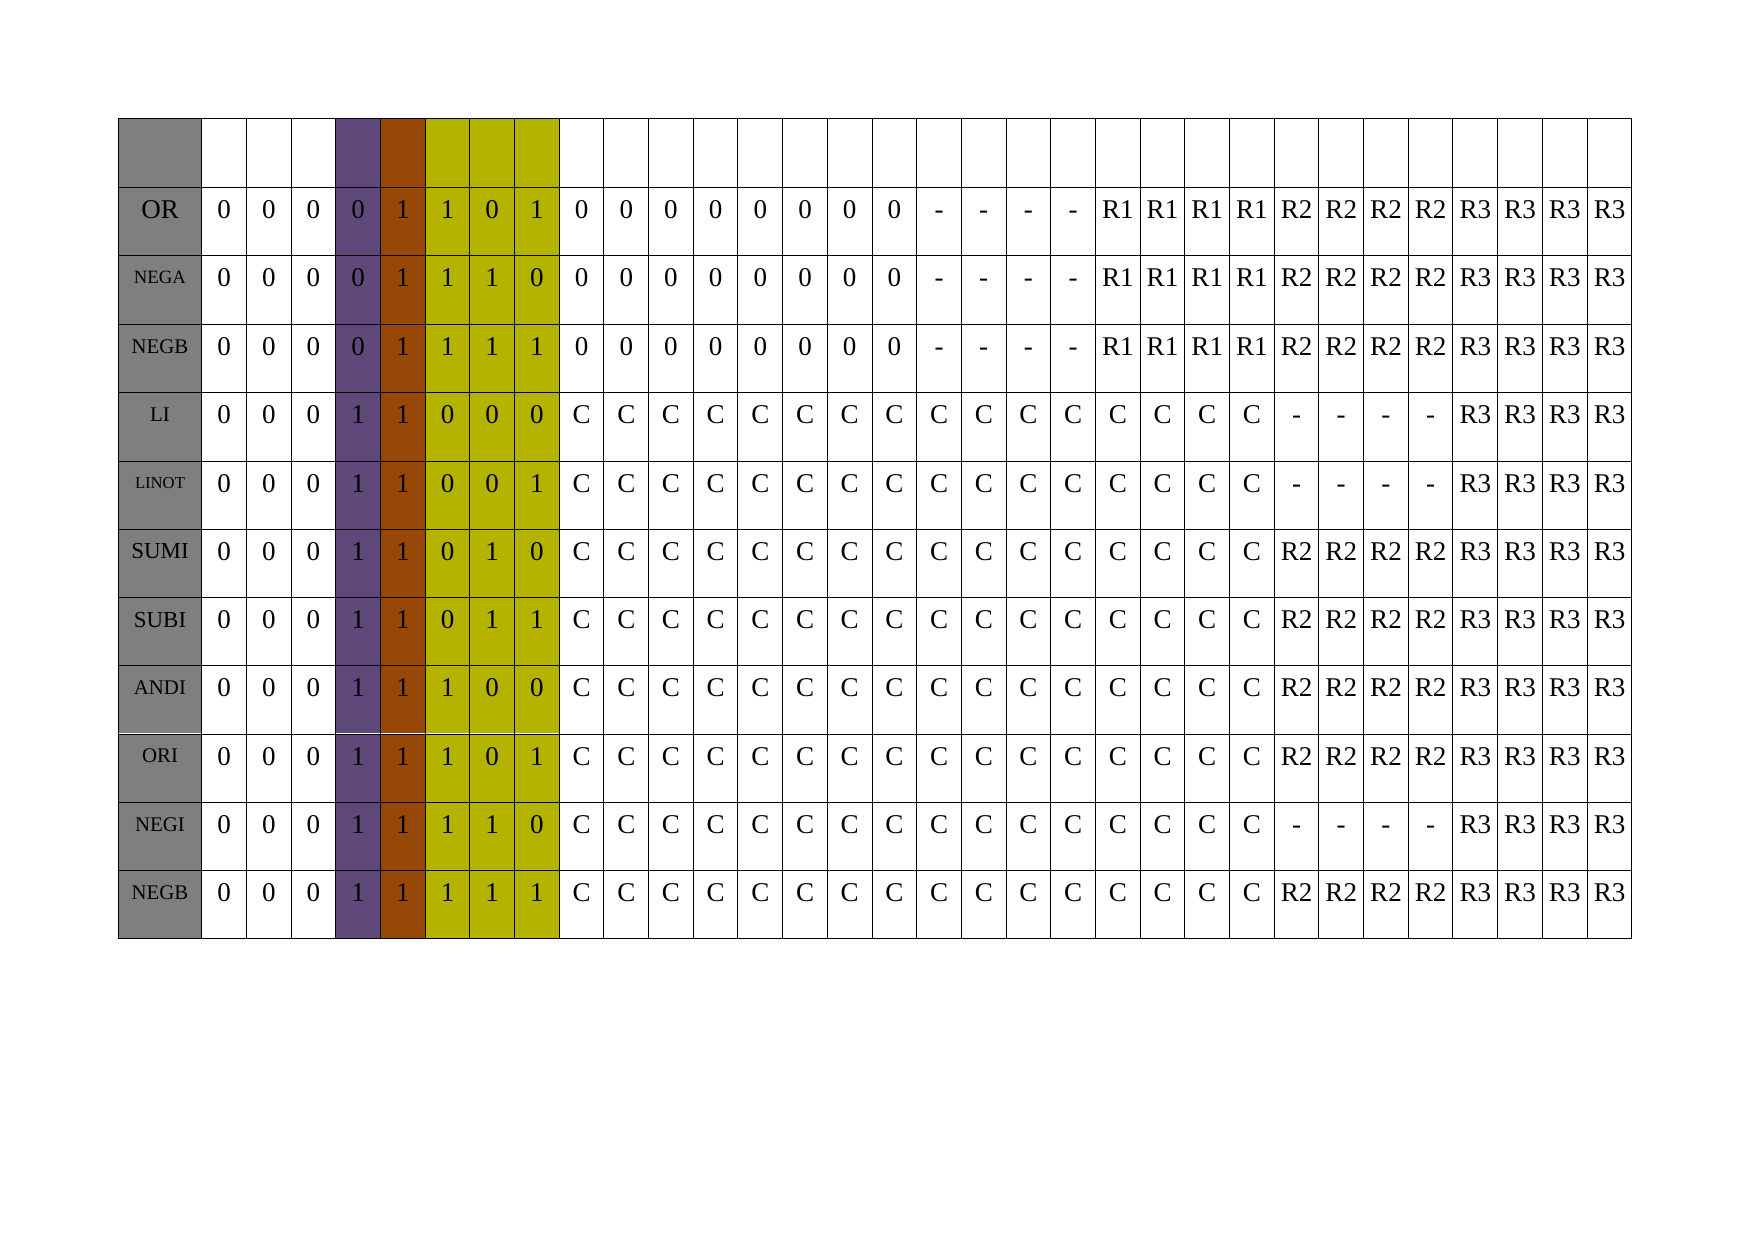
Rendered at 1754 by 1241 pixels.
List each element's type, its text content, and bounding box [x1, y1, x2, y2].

table_cell R3 [1588, 256, 1631, 324]
table_cell C [694, 666, 737, 733]
table_cell C [1007, 803, 1050, 870]
table_cell C [649, 530, 693, 597]
table_cell - [962, 188, 1006, 255]
table_cell C [917, 871, 961, 938]
table_cell [336, 119, 380, 187]
table_cell C [694, 598, 737, 665]
table_cell R3 [1453, 735, 1497, 802]
table_cell - [1051, 256, 1095, 324]
table_cell - [1051, 325, 1095, 392]
table_cell R2 [1319, 666, 1363, 733]
table_cell C [1096, 803, 1140, 870]
table_cell C [873, 530, 916, 597]
table_cell - [1051, 119, 1095, 187]
table_cell [1230, 119, 1274, 187]
table_cell C [649, 803, 693, 870]
table_cell C [1007, 393, 1050, 461]
table_cell C [1096, 666, 1140, 733]
table_cell C [1051, 462, 1095, 529]
table_cell C [1141, 735, 1184, 802]
table_cell 0 [292, 735, 335, 802]
table_cell C [783, 666, 827, 733]
table_cell - [1007, 256, 1050, 324]
table_cell R2 [1319, 598, 1363, 665]
table_cell R1 [1230, 188, 1274, 255]
table_cell 1 [470, 803, 514, 870]
table_cell C [962, 530, 1006, 597]
table_cell R1 [1141, 325, 1184, 392]
table_cell C [694, 803, 737, 870]
table_cell R3 [1543, 666, 1587, 733]
table_cell C [1185, 393, 1229, 461]
table_cell 0 [649, 188, 693, 255]
table_cell LINOT [119, 462, 201, 529]
table_cell R3 [1453, 871, 1497, 938]
table_cell C [1007, 666, 1050, 733]
table_cell R3 [1498, 735, 1542, 802]
table_cell [1453, 119, 1497, 187]
table_cell R3 [1498, 666, 1542, 733]
table_cell - [1319, 803, 1363, 870]
table_cell 1 [426, 735, 469, 802]
table_cell R3 [1588, 530, 1631, 597]
table_cell 1 [426, 256, 469, 324]
table_cell R3 [1588, 871, 1631, 938]
table_cell C [1007, 735, 1050, 802]
table_cell R3 [1453, 530, 1497, 597]
table_cell [381, 119, 425, 187]
table_cell C [1230, 530, 1274, 597]
table_cell C [1230, 462, 1274, 529]
table_cell C [828, 735, 872, 802]
table_cell C [1230, 871, 1274, 938]
table_cell 0 [247, 530, 291, 597]
table_cell R3 [1453, 325, 1497, 392]
table_cell 1 [381, 530, 425, 597]
table_cell 0 [694, 256, 737, 324]
table_cell 0 [292, 871, 335, 938]
table_cell C [1185, 666, 1229, 733]
table_cell 1 [470, 256, 514, 324]
table_cell C [828, 393, 872, 461]
table_cell C [1141, 530, 1184, 597]
table_cell 1 [515, 735, 559, 802]
table_cell R2 [1275, 188, 1318, 255]
table_cell C [560, 393, 603, 461]
table_cell [1319, 119, 1363, 187]
table_cell C [649, 598, 693, 665]
table_cell C [1096, 871, 1140, 938]
table_cell R1 [1230, 256, 1274, 324]
table_cell R3 [1498, 188, 1542, 255]
table_cell C [1051, 598, 1095, 665]
table_cell C [783, 393, 827, 461]
table_cell 1 [336, 803, 380, 870]
table_cell 1 [336, 530, 380, 597]
table_cell 1 [381, 666, 425, 733]
table_cell C [1051, 530, 1095, 597]
table_cell - [1409, 803, 1452, 870]
table_cell R2 [1409, 188, 1452, 255]
table_cell C [1051, 735, 1095, 802]
table_cell C [738, 666, 782, 733]
table_cell C [1007, 598, 1050, 665]
table_cell [560, 119, 603, 187]
table_cell R2 [1275, 598, 1318, 665]
table_cell 0 [247, 256, 291, 324]
table_cell 0 [292, 188, 335, 255]
table_cell 0 [202, 256, 246, 324]
table_cell 0 [292, 530, 335, 597]
table_cell C [1096, 598, 1140, 665]
table_cell C [1230, 598, 1274, 665]
table_cell - [1007, 119, 1050, 187]
table_cell - [1409, 462, 1452, 529]
table_cell C [738, 530, 782, 597]
table_cell - [1364, 462, 1408, 529]
table_cell R3 [1453, 803, 1497, 870]
table_cell C [783, 803, 827, 870]
table_cell C [783, 871, 827, 938]
table_cell [738, 119, 782, 187]
table_cell C [962, 735, 1006, 802]
table_cell - [1319, 462, 1363, 529]
table_cell 0 [292, 393, 335, 461]
table_cell 0 [560, 188, 603, 255]
table_cell 1 [515, 598, 559, 665]
table_cell 0 [515, 803, 559, 870]
table_cell 0 [873, 188, 916, 255]
table_cell C [1230, 803, 1274, 870]
table_cell ORI [119, 735, 201, 802]
table_cell 1 [336, 666, 380, 733]
table_cell - [1364, 393, 1408, 461]
table_cell R2 [1275, 666, 1318, 733]
table_cell C [560, 462, 603, 529]
table_cell R2 [1409, 530, 1452, 597]
table_cell C [1185, 530, 1229, 597]
table_cell C [1051, 803, 1095, 870]
table_cell [694, 119, 737, 187]
table_cell R2 [1319, 735, 1363, 802]
table_cell 1 [381, 462, 425, 529]
table_cell C [604, 666, 648, 733]
table_cell 1 [381, 598, 425, 665]
table_cell 0 [604, 256, 648, 324]
table_cell 1 [381, 871, 425, 938]
table_cell C [738, 803, 782, 870]
table_cell NEGB [119, 871, 201, 938]
table_cell C [873, 393, 916, 461]
table_cell R3 [1453, 598, 1497, 665]
table_cell 0 [873, 325, 916, 392]
table_cell C [873, 598, 916, 665]
table_cell - [962, 325, 1006, 392]
table_cell [1588, 119, 1631, 187]
table_cell 0 [470, 393, 514, 461]
table_cell 0 [694, 325, 737, 392]
table_cell 0 [202, 598, 246, 665]
table_cell [1498, 119, 1542, 187]
table_cell C [1230, 735, 1274, 802]
table_cell C [604, 393, 648, 461]
table_cell C [828, 598, 872, 665]
table_cell C [962, 598, 1006, 665]
table_cell 0 [336, 188, 380, 255]
table_cell 0 [694, 188, 737, 255]
table_cell - [1364, 803, 1408, 870]
table_cell 0 [292, 666, 335, 733]
table_cell R2 [1409, 666, 1452, 733]
table_cell C [873, 803, 916, 870]
table_cell C [694, 735, 737, 802]
table_cell 0 [470, 735, 514, 802]
table_cell C [738, 735, 782, 802]
table_cell 1 [470, 325, 514, 392]
table_cell R3 [1588, 803, 1631, 870]
table_cell 0 [247, 735, 291, 802]
table_cell C [917, 462, 961, 529]
table_cell R2 [1409, 598, 1452, 665]
table_cell C [828, 871, 872, 938]
table_cell C [873, 666, 916, 733]
table_cell C [1185, 462, 1229, 529]
table_cell 0 [202, 735, 246, 802]
table_cell C [962, 871, 1006, 938]
table_cell 0 [292, 598, 335, 665]
table_cell R3 [1453, 393, 1497, 461]
table_cell C [738, 598, 782, 665]
table_cell 1 [381, 735, 425, 802]
table_cell 0 [202, 188, 246, 255]
table_cell R3 [1543, 462, 1587, 529]
table_cell C [604, 803, 648, 870]
table_cell C [1051, 666, 1095, 733]
table_cell R2 [1275, 530, 1318, 597]
table_cell R1 [1185, 256, 1229, 324]
table_cell R3 [1498, 462, 1542, 529]
table_cell C [1185, 803, 1229, 870]
table_cell C [560, 871, 603, 938]
table_cell R2 [1319, 325, 1363, 392]
table_cell [649, 119, 693, 187]
table_cell R2 [1409, 256, 1452, 324]
table_cell C [1096, 735, 1140, 802]
table_cell R3 [1588, 393, 1631, 461]
table_cell R2 [1364, 871, 1408, 938]
table_cell C [962, 666, 1006, 733]
table_cell 1 [381, 325, 425, 392]
table_cell 0 [783, 325, 827, 392]
table_cell C [873, 871, 916, 938]
table_cell R2 [1275, 256, 1318, 324]
table_cell C [1051, 393, 1095, 461]
table_cell C [694, 462, 737, 529]
table_cell 0 [560, 256, 603, 324]
table_cell C [828, 803, 872, 870]
table_cell [1141, 119, 1184, 187]
table_cell R3 [1498, 393, 1542, 461]
table_cell ANDI [119, 666, 201, 733]
table_cell R2 [1409, 735, 1452, 802]
table_cell - [1275, 462, 1318, 529]
table_cell 0 [292, 256, 335, 324]
table_cell R3 [1543, 188, 1587, 255]
table_cell C [917, 530, 961, 597]
table_cell [1275, 119, 1318, 187]
table_cell R2 [1319, 256, 1363, 324]
table_cell - [917, 188, 961, 255]
table_cell R3 [1498, 598, 1542, 665]
table_cell C [738, 871, 782, 938]
table_cell R3 [1498, 325, 1542, 392]
table_cell C [783, 530, 827, 597]
table_cell - [962, 119, 1006, 187]
table_cell SUMI [119, 530, 201, 597]
table_cell C [962, 393, 1006, 461]
table_cell C [1141, 462, 1184, 529]
table_cell R1 [1185, 325, 1229, 392]
table_cell 0 [783, 188, 827, 255]
table_cell 1 [426, 666, 469, 733]
table_cell R2 [1364, 666, 1408, 733]
table_cell 0 [247, 871, 291, 938]
table_cell 0 [202, 666, 246, 733]
table_cell 0 [202, 530, 246, 597]
table_cell R2 [1319, 530, 1363, 597]
table_cell 0 [828, 325, 872, 392]
table_cell R3 [1588, 325, 1631, 392]
table_cell [1409, 119, 1452, 187]
table_cell C [1141, 871, 1184, 938]
table_cell C [917, 666, 961, 733]
table_cell R1 [1141, 188, 1184, 255]
table_cell R2 [1364, 325, 1408, 392]
table_cell R1 [1096, 325, 1140, 392]
table_cell C [1141, 598, 1184, 665]
table_cell [1096, 119, 1140, 187]
table_cell R1 [1096, 256, 1140, 324]
table_cell 0 [649, 256, 693, 324]
table_cell [873, 119, 916, 187]
table_cell C [783, 598, 827, 665]
table_cell R3 [1543, 325, 1587, 392]
table_cell - [1007, 325, 1050, 392]
table_cell C [1007, 530, 1050, 597]
table_cell 1 [426, 871, 469, 938]
table_cell 0 [247, 393, 291, 461]
table_cell 1 [381, 256, 425, 324]
table_cell C [1185, 735, 1229, 802]
table_cell 0 [292, 462, 335, 529]
table_cell R2 [1364, 256, 1408, 324]
table_cell C [1007, 462, 1050, 529]
table_cell R2 [1275, 871, 1318, 938]
table_cell C [917, 803, 961, 870]
table_cell 0 [426, 462, 469, 529]
table_cell C [694, 530, 737, 597]
table_cell C [917, 735, 961, 802]
table_cell 1 [381, 188, 425, 255]
table_cell C [738, 462, 782, 529]
table_cell 0 [604, 188, 648, 255]
table_cell 0 [247, 462, 291, 529]
table_cell C [1141, 393, 1184, 461]
table_cell 0 [604, 325, 648, 392]
table_cell 0 [202, 462, 246, 529]
table_cell R3 [1588, 598, 1631, 665]
table_cell 0 [515, 256, 559, 324]
table_cell 0 [470, 666, 514, 733]
table_cell 0 [515, 393, 559, 461]
table_cell - [1007, 188, 1050, 255]
table_cell R3 [1588, 188, 1631, 255]
table_cell C [1051, 871, 1095, 938]
table_cell R3 [1498, 256, 1542, 324]
table_cell [119, 119, 201, 187]
table_cell [783, 119, 827, 187]
table_cell LI [119, 393, 201, 461]
table_cell R3 [1498, 803, 1542, 870]
table_cell 1 [470, 598, 514, 665]
table_cell 0 [247, 188, 291, 255]
table_cell R1 [1185, 188, 1229, 255]
table_cell R3 [1543, 735, 1587, 802]
table_cell NEGA [119, 256, 201, 324]
table_cell - [917, 119, 961, 187]
table_cell C [604, 871, 648, 938]
table_cell C [649, 735, 693, 802]
table_cell C [1007, 871, 1050, 938]
table_cell 0 [336, 325, 380, 392]
table_cell C [783, 462, 827, 529]
table_cell [828, 119, 872, 187]
table_cell NEGB [119, 325, 201, 392]
table_cell 1 [470, 871, 514, 938]
table_cell 0 [828, 188, 872, 255]
table_cell C [1230, 393, 1274, 461]
table_cell C [560, 666, 603, 733]
table_cell R2 [1364, 598, 1408, 665]
table_cell R1 [1230, 325, 1274, 392]
table_cell R3 [1543, 803, 1587, 870]
table_cell [1543, 119, 1587, 187]
table_cell 0 [560, 325, 603, 392]
table_cell R3 [1588, 666, 1631, 733]
table_cell R2 [1275, 735, 1318, 802]
table_cell - [917, 256, 961, 324]
table_cell R2 [1319, 188, 1363, 255]
table_cell C [604, 735, 648, 802]
table_cell C [694, 871, 737, 938]
table_cell 1 [336, 462, 380, 529]
table_cell C [604, 598, 648, 665]
table_cell C [1141, 666, 1184, 733]
table_cell 0 [649, 325, 693, 392]
table_cell R3 [1453, 462, 1497, 529]
table_cell [202, 119, 246, 187]
table_cell 0 [292, 803, 335, 870]
table_cell 0 [470, 462, 514, 529]
table_cell C [649, 871, 693, 938]
table_cell C [962, 803, 1006, 870]
table_cell R3 [1543, 871, 1587, 938]
table_cell 1 [336, 871, 380, 938]
table_cell C [917, 393, 961, 461]
table_cell R2 [1409, 871, 1452, 938]
table_cell C [560, 530, 603, 597]
table_cell 0 [202, 393, 246, 461]
table_cell C [828, 666, 872, 733]
table_cell R2 [1364, 735, 1408, 802]
table_cell 0 [336, 256, 380, 324]
table_cell R3 [1453, 256, 1497, 324]
table_cell 0 [828, 256, 872, 324]
table_cell 0 [738, 188, 782, 255]
table_cell 0 [515, 666, 559, 733]
table_cell C [1230, 666, 1274, 733]
table_cell SUBI [119, 598, 201, 665]
table_cell 1 [515, 325, 559, 392]
table_cell 0 [426, 393, 469, 461]
table_cell C [873, 735, 916, 802]
table_cell 0 [426, 598, 469, 665]
table_cell C [560, 598, 603, 665]
table_cell 0 [783, 256, 827, 324]
table_cell R3 [1543, 393, 1587, 461]
table_cell 1 [336, 598, 380, 665]
table_cell OR [119, 188, 201, 255]
table_cell R1 [1096, 188, 1140, 255]
table_cell - [1275, 393, 1318, 461]
table_cell C [873, 462, 916, 529]
table_cell C [1185, 871, 1229, 938]
table_cell 0 [202, 871, 246, 938]
table_cell C [828, 462, 872, 529]
table_cell C [917, 598, 961, 665]
table_cell R3 [1543, 598, 1587, 665]
table_cell C [649, 462, 693, 529]
table_cell C [783, 735, 827, 802]
table_cell C [694, 393, 737, 461]
table_cell C [962, 462, 1006, 529]
table_cell R3 [1588, 735, 1631, 802]
table_cell 1 [426, 188, 469, 255]
table_cell 0 [426, 530, 469, 597]
table_cell [247, 119, 291, 187]
table_cell NEGI [119, 803, 201, 870]
table_cell 1 [515, 188, 559, 255]
table_cell 0 [202, 325, 246, 392]
table_cell [426, 119, 469, 187]
table_cell C [649, 393, 693, 461]
table_cell [470, 119, 514, 187]
table_cell R2 [1364, 188, 1408, 255]
table_cell - [1051, 188, 1095, 255]
table_cell 1 [336, 393, 380, 461]
table_cell R2 [1364, 530, 1408, 597]
table_cell C [828, 530, 872, 597]
table_cell [1364, 119, 1408, 187]
table_cell 1 [336, 735, 380, 802]
table_cell C [738, 393, 782, 461]
table_cell [292, 119, 335, 187]
table_cell 0 [202, 803, 246, 870]
table_cell R3 [1453, 188, 1497, 255]
table_cell C [604, 462, 648, 529]
table_cell 1 [426, 803, 469, 870]
table_cell 0 [470, 188, 514, 255]
table_cell R2 [1319, 871, 1363, 938]
table_cell 1 [381, 803, 425, 870]
table_cell C [1141, 803, 1184, 870]
table_cell R3 [1588, 462, 1631, 529]
table_cell R3 [1498, 530, 1542, 597]
table_cell 0 [247, 803, 291, 870]
table_cell 0 [515, 530, 559, 597]
table_cell 0 [247, 325, 291, 392]
table_cell C [560, 803, 603, 870]
table_cell R3 [1543, 530, 1587, 597]
table_cell R3 [1543, 256, 1587, 324]
table_cell - [1319, 393, 1363, 461]
table_cell 0 [873, 256, 916, 324]
table_cell [1185, 119, 1229, 187]
table_cell C [1185, 598, 1229, 665]
table_cell C [649, 666, 693, 733]
table_cell 1 [515, 871, 559, 938]
table_cell 1 [515, 462, 559, 529]
table_cell R3 [1453, 666, 1497, 733]
table_cell - [917, 325, 961, 392]
table_cell 0 [247, 666, 291, 733]
table_cell 1 [470, 530, 514, 597]
table_cell 0 [247, 598, 291, 665]
table_cell R2 [1275, 325, 1318, 392]
table_cell - [1409, 393, 1452, 461]
table_cell C [560, 735, 603, 802]
table_cell 0 [738, 325, 782, 392]
table_cell - [962, 256, 1006, 324]
table_cell R3 [1498, 871, 1542, 938]
table_cell 1 [381, 393, 425, 461]
table_cell C [1096, 530, 1140, 597]
table_cell 0 [292, 325, 335, 392]
table_cell C [1096, 393, 1140, 461]
table_cell R1 [1141, 256, 1184, 324]
table_cell - [1275, 803, 1318, 870]
table_cell 0 [738, 256, 782, 324]
table_cell [515, 119, 559, 187]
table_cell C [604, 530, 648, 597]
table_cell 1 [426, 325, 469, 392]
table_cell [604, 119, 648, 187]
table_cell R2 [1409, 325, 1452, 392]
table_cell C [1096, 462, 1140, 529]
